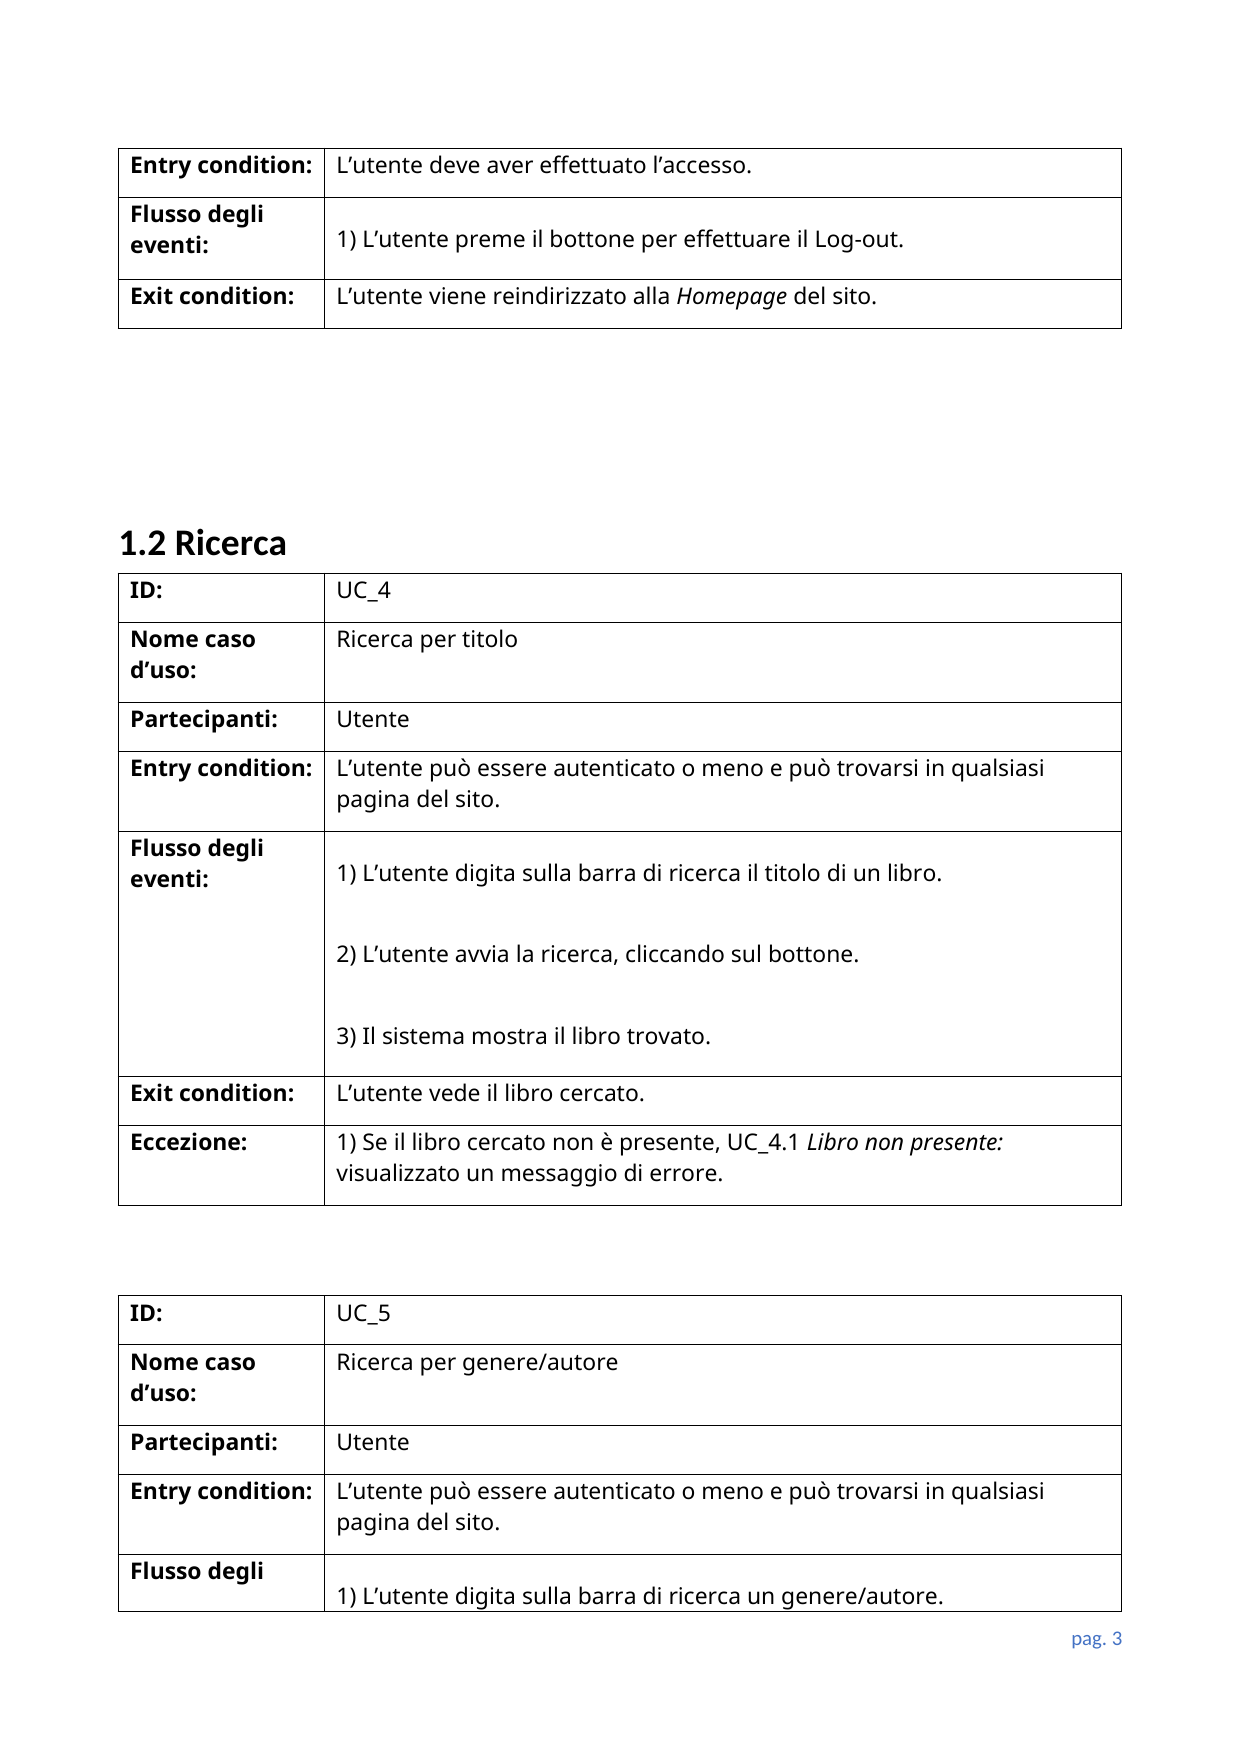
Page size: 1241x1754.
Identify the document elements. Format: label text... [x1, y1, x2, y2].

table_cell Utente [325, 703, 1121, 751]
table_cell 1) L’utente preme il bottone per effettuare il Log-out. [325, 198, 1121, 279]
table_cell Flusso degli eventi: [119, 832, 324, 1076]
table_cell 1) Se il libro cercato non è presente, UC_4.1 Libro non presente: visualizzato un messaggio di errore. [325, 1126, 1121, 1205]
table_cell L’utente vede il libro cercato. [325, 1077, 1121, 1125]
table_cell Eccezione: [119, 1126, 324, 1205]
table_cell L’utente può essere autenticato o meno e può trovarsi in qualsiasi pagina del sito. [325, 1475, 1121, 1554]
table_cell 1) L’utente digita sulla barra di ricerca il titolo di un libro. 2) L’utente avvia la ricerca, cliccando sul bottone. 3) Il sistema mostra il libro trovato. [325, 832, 1121, 1076]
table_cell L’utente viene reindirizzato alla Homepage del sito. [325, 280, 1121, 328]
table_cell L’utente deve aver effettuato l’accesso. [325, 149, 1121, 197]
table_cell Utente [325, 1426, 1121, 1473]
table_cell 1) L’utente digita sulla barra di ricerca un genere/autore. [325, 1555, 1121, 1611]
table_cell Partecipanti: [119, 1426, 324, 1473]
table_cell Nome caso d’uso: [119, 1345, 324, 1424]
table_header UC_5 [325, 1296, 1121, 1344]
subtitle 1.2 Ricerca [118, 518, 1122, 564]
table_cell Flusso degli [119, 1555, 324, 1611]
table_header ID: [119, 574, 324, 622]
table_cell Entry condition: [119, 1475, 324, 1554]
table_cell L’utente può essere autenticato o meno e può trovarsi in qualsiasi pagina del sito. [325, 752, 1121, 831]
table_cell Entry condition: [119, 752, 324, 831]
table_cell Ricerca per genere/autore [325, 1345, 1121, 1424]
table_header UC_4 [325, 574, 1121, 622]
table_cell Ricerca per titolo [325, 623, 1121, 702]
table_cell Exit condition: [119, 280, 324, 328]
table_cell Nome caso d’uso: [119, 623, 324, 702]
table_cell Entry condition: [119, 149, 324, 197]
table_cell Exit condition: [119, 1077, 324, 1125]
table_header ID: [119, 1296, 324, 1344]
table_cell Flusso degli eventi: [119, 198, 324, 279]
table_cell Partecipanti: [119, 703, 324, 751]
